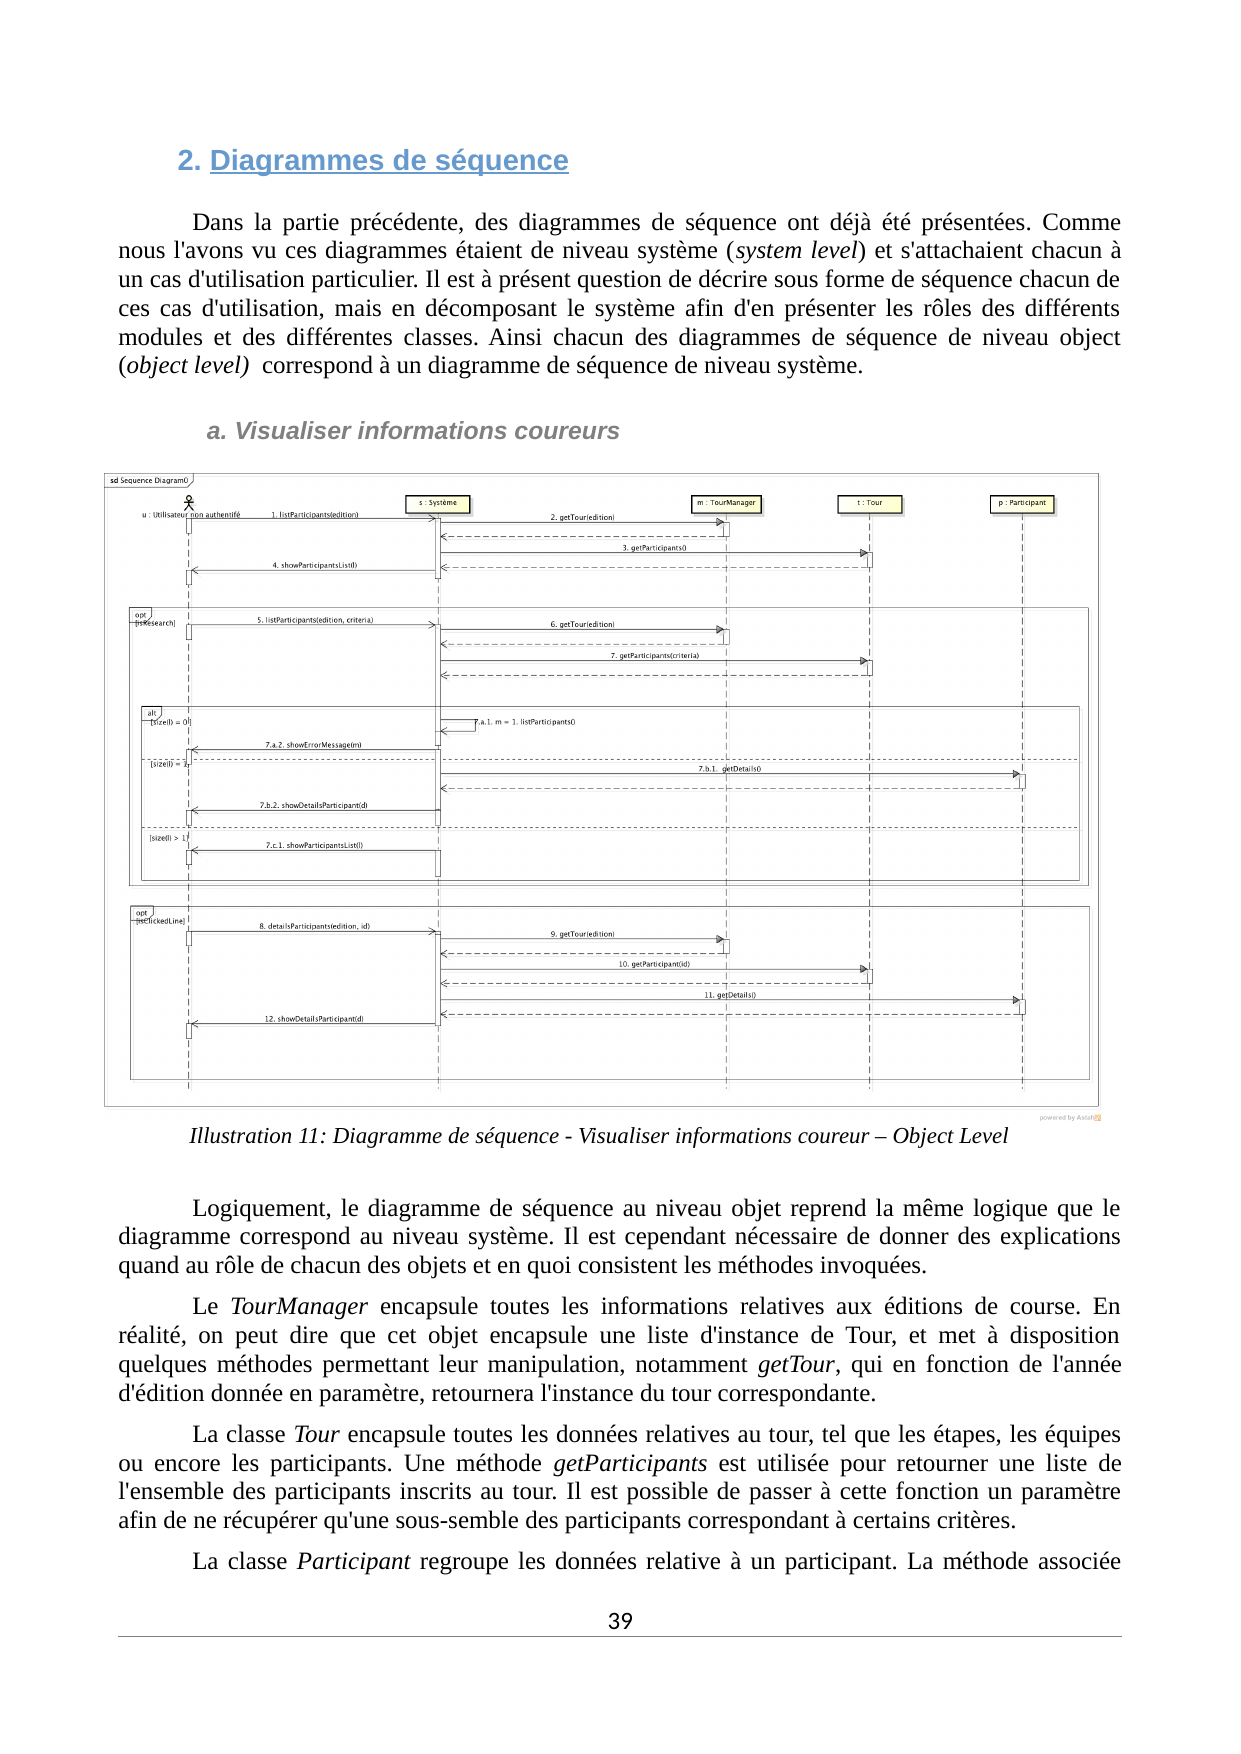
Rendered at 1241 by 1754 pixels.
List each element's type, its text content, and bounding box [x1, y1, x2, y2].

subtitle Diagrammes de séquence [177, 143, 1122, 176]
picture [98, 468, 1103, 1123]
subtitle Visualiser informations coureurs [207, 416, 1122, 445]
text La classe Tour encapsule toutes les données relatives au tour, tel que les étapes, les équipes ou encore les participants. Une méthode getParticipants est utilisée pour retourner une liste de l'ensemble des participants inscrits au tour. Il est possible de passer à cette fonction un paramètre afin de ne récupérer qu'une sous-semble des participants correspondant à certains critères. [118, 1419, 1122, 1534]
text Logiquement, le diagramme de séquence au niveau objet reprend la même logique que le diagramme correspond au niveau système. Il est cependant nécessaire de donner des explications quand au rôle de chacun des objets et en quoi consistent les méthodes invoquées. [118, 1193, 1122, 1279]
text Dans la partie précédente, des diagrammes de séquence ont déjà été présentées. Comme nous l'avons vu ces diagrammes étaient de niveau système (system level) et s'attachaient chacun à un cas d'utilisation particulier. Il est à présent question de décrire sous forme de séquence chacun de ces cas d'utilisation, mais en décomposant le système afin d'en présenter les rôles des différents modules et des différentes classes. Ainsi chacun des diagrammes de séquence de niveau object (object level) correspond à un diagramme de séquence de niveau système. [118, 207, 1122, 379]
text La classe Participant regroupe les données relative à un participant. La méthode associée [118, 1546, 1122, 1575]
text Le TourManager encapsule toutes les informations relatives aux éditions de course. En réalité, on peut dire que cet objet encapsule une liste d'instance de Tour, et met à disposition quelques méthodes permettant leur manipulation, notamment getTour, qui en fonction de l'année d'édition donnée en paramètre, retournera l'instance du tour correspondante. [118, 1291, 1122, 1406]
text Illustration 11: Diagramme de séquence - Visualiser informations coureur – Object Level [66, 1123, 1134, 1148]
